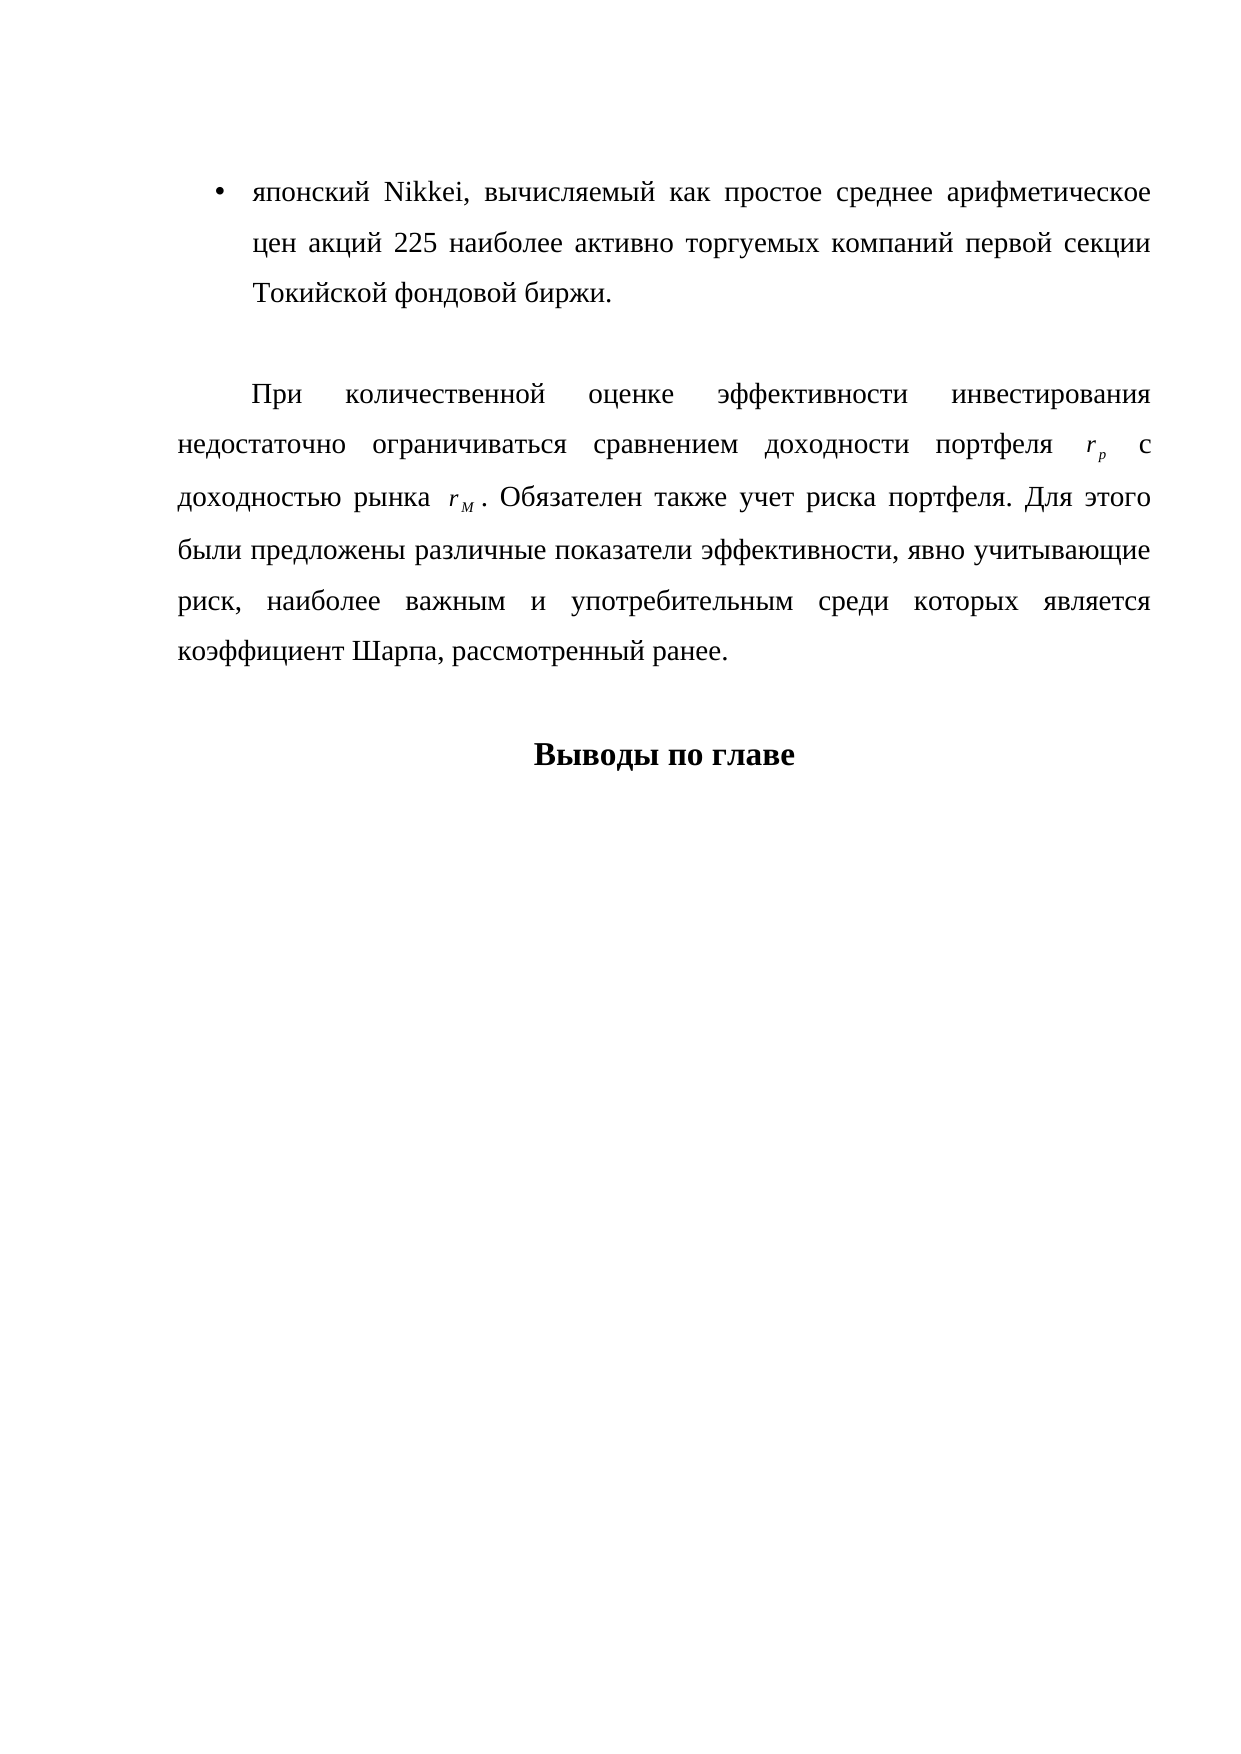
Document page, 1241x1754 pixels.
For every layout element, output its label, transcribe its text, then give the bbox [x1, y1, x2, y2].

subtitle Выводы по главе [177, 734, 1152, 772]
text При количественной оценке эффективности инвестирования недостаточно ограничиваться сравнением доходности портфеля с доходностью рынка . Обязателен также учет риска портфеля. Для этого были предложены различные показатели эффективности, явно учитывающие риск, наиболее важным и употребительным среди которых является коэффициент Шарпа, рассмотренный ранее. [177, 376, 1152, 667]
list японский Nikkei, вычисляемый как простое среднее арифметическое цен акций 225 наиболее активно торгуемых компаний первой секции Токийской фондовой биржи. [215, 174, 1152, 309]
